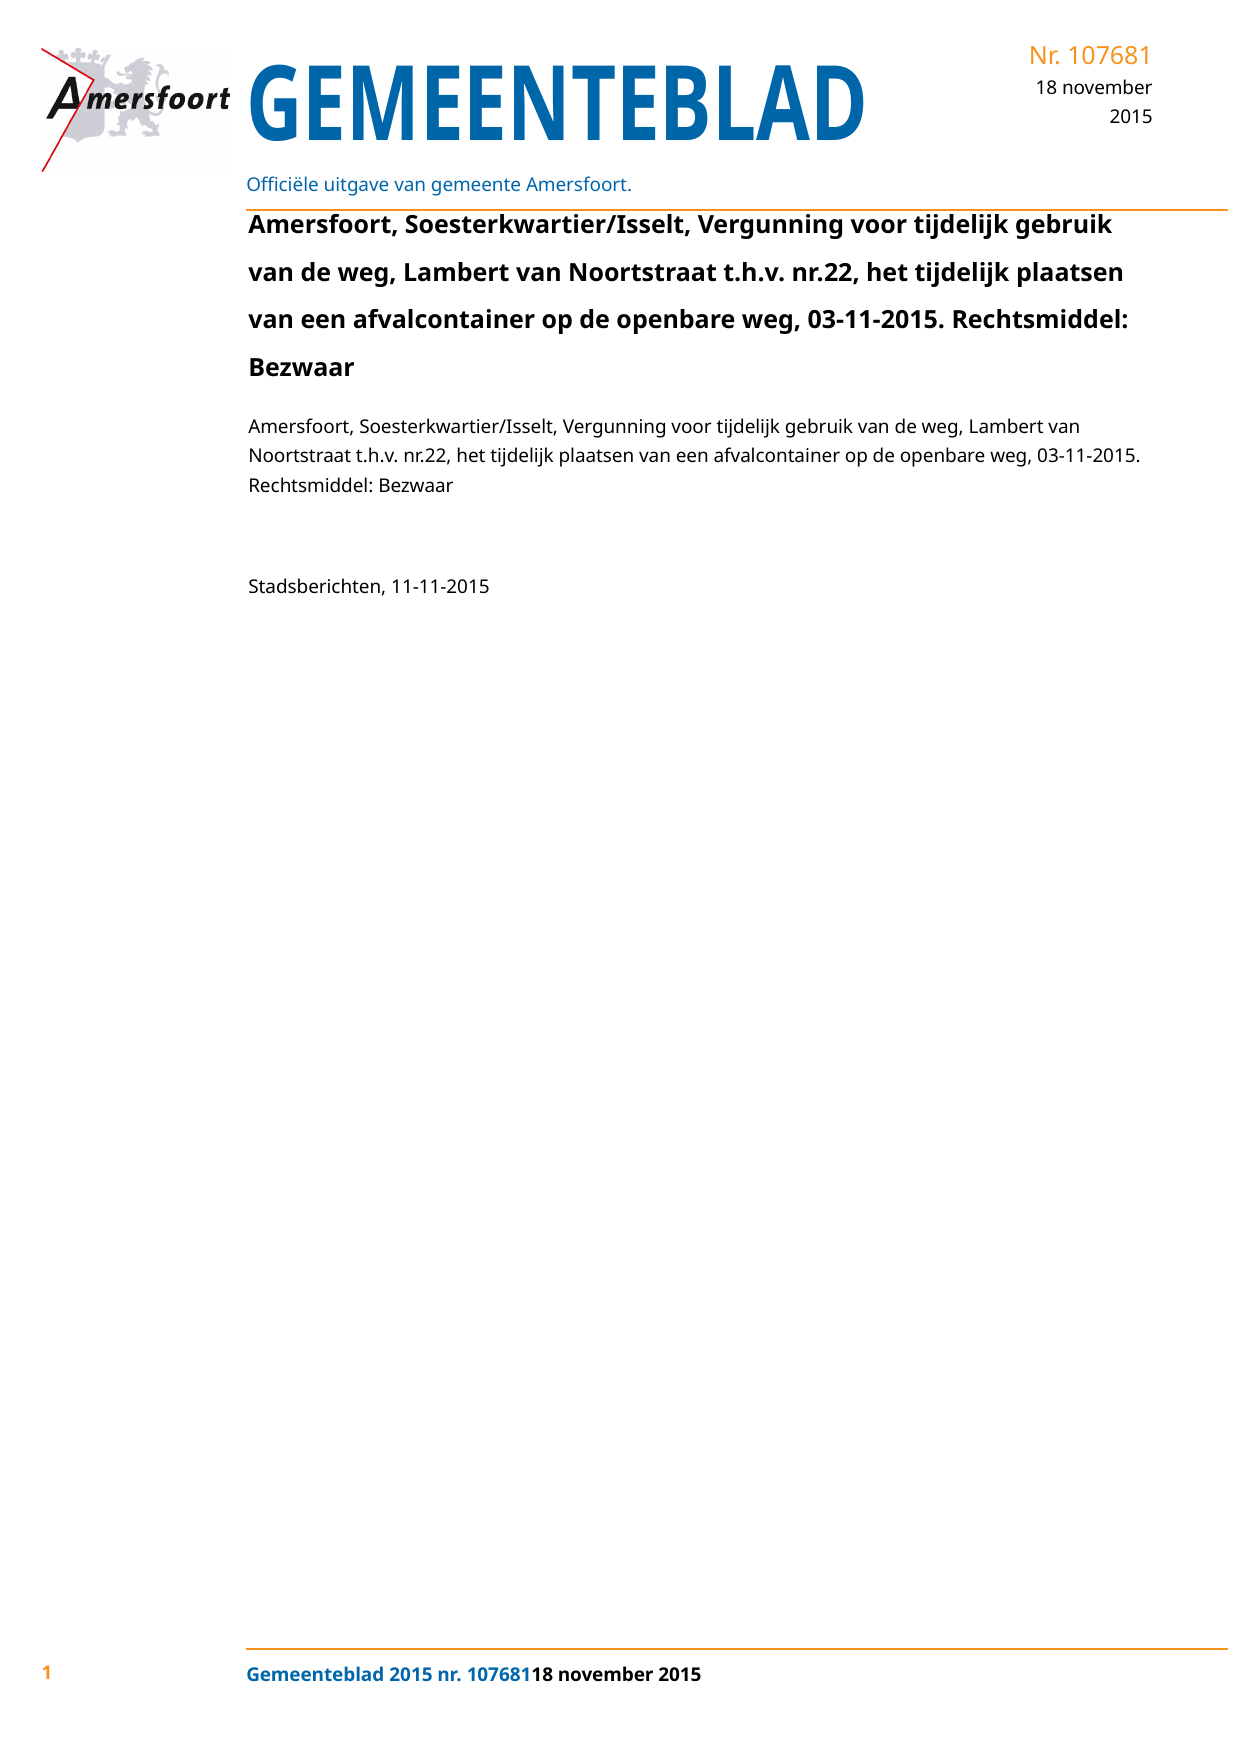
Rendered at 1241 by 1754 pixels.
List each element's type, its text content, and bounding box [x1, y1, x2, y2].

picture [41, 47, 231, 172]
text Amersfoort, Soesterkwartier/Isselt, Vergunning voor tijdelijk gebruik van de weg, Lambert van Noortstraat t.h.v. nr.22, het tijdelijk plaatsen van een afvalcontainer op de openbare weg, 03-11-2015. Rechtsmiddel: Bezwaar [248, 413, 1152, 498]
text Stadsberichten, 11-11-2015 [248, 573, 1152, 599]
text Amersfoort, Soesterkwartier/Isselt, Vergunning voor tijdelijk gebruik van de weg, Lambert van Noortstraat t.h.v. nr.22, het tijdelijk plaatsen van een afvalcontainer op de openbare weg, 03-11-2015. Rechtsmiddel: Bezwaar [248, 211, 1152, 384]
